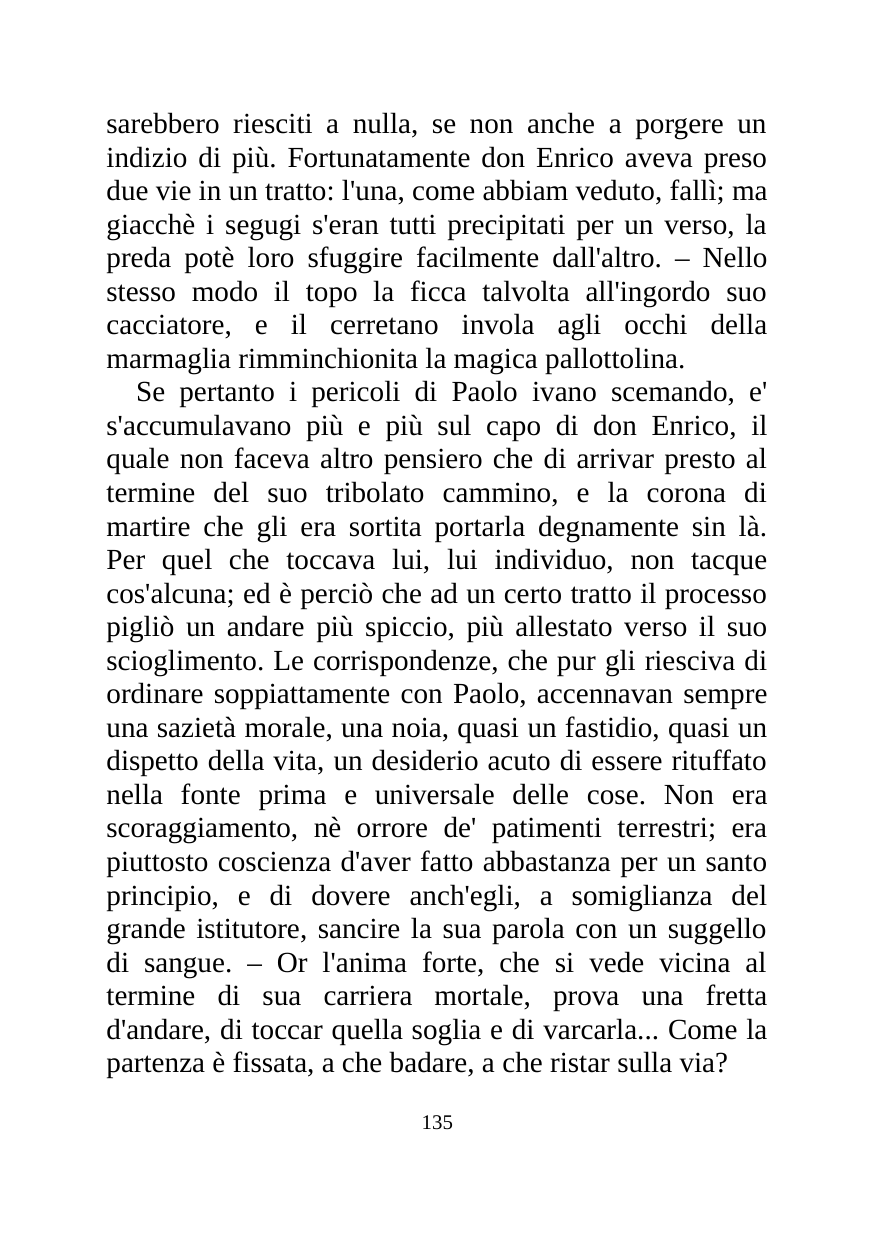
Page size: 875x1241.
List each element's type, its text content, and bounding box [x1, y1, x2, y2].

text sarebbero riesciti a nulla, se non anche a porgere un indizio di più. Fortunatamente don Enrico aveva preso due vie in un tratto: l'una, come abbiam veduto, fallì; ma giacchè i segugi s'eran tutti precipitati per un verso, la preda potè loro sfuggire facilmente dall'altro. – Nello stesso modo il topo la ficca talvolta all'ingordo suo cacciatore, e il cerretano invola agli occhi della marmaglia rimminchionita la magica pallottolina. [106, 106, 768, 374]
text Se pertanto i pericoli di Paolo ivano scemando, e' s'accumulavano più e più sul capo di don Enrico, il quale non faceva altro pensiero che di arrivar presto al termine del suo tribolato cammino, e la corona di martire che gli era sortita portarla degnamente sin là. Per quel che toccava lui, lui individuo, non tacque cos'alcuna; ed è perciò che ad un certo tratto il processo pigliò un andare più spiccio, più allestato verso il suo scioglimento. Le corrispondenze, che pur gli riesciva di ordinare soppiattamente con Paolo, accennavan sempre una sazietà morale, una noia, quasi un fastidio, quasi un dispetto della vita, un desiderio acuto di essere rituffato nella fonte prima e universale delle cose. Non era scoraggiamento, nè orrore de' patimenti terrestri; era piuttosto coscienza d'aver fatto abbastanza per un santo principio, e di dovere anch'egli, a somiglianza del grande istitutore, sancire la sua parola con un suggello di sangue. – Or l'anima forte, che si vede vicina al termine di sua carriera mortale, prova una fretta d'andare, di toccar quella soglia e di varcarla... Come la partenza è fissata, a che badare, a che ristar sulla via? [106, 374, 768, 1079]
